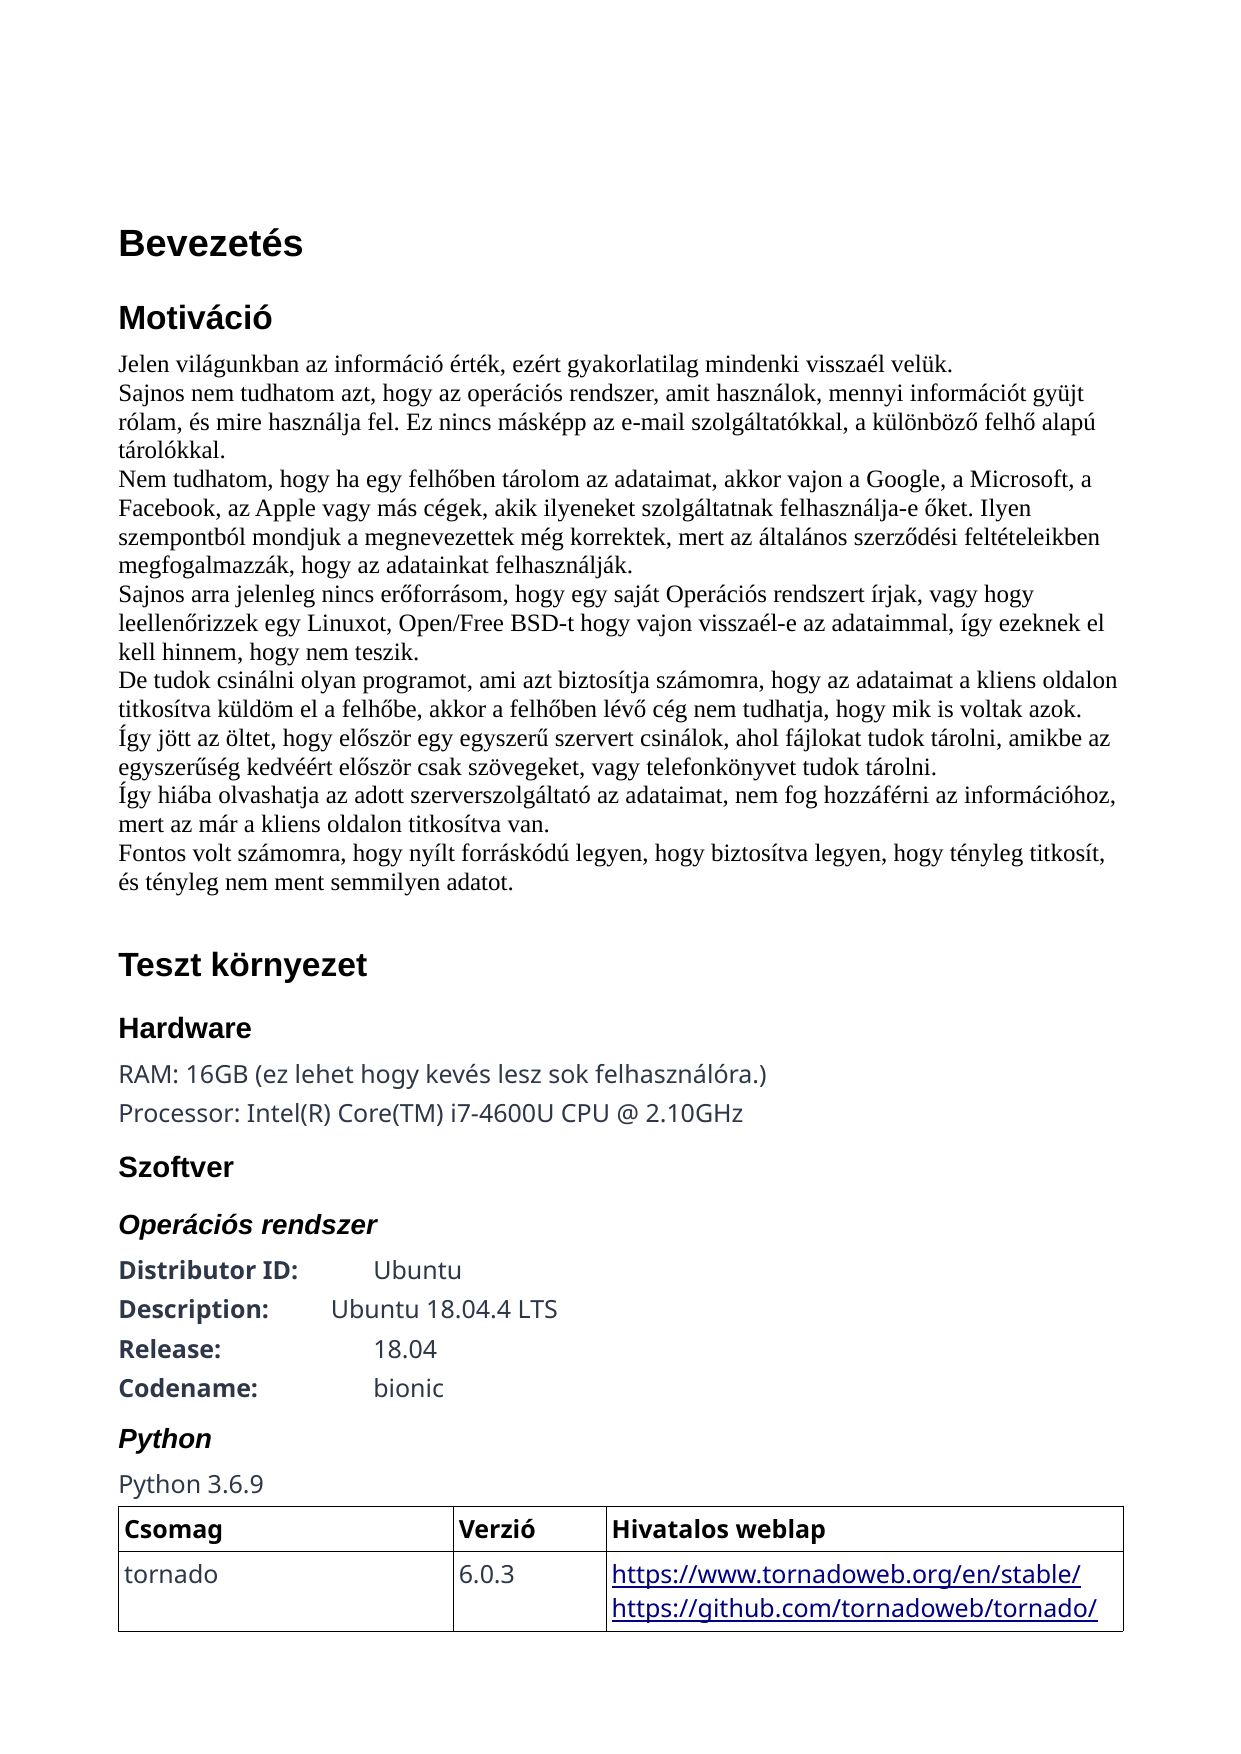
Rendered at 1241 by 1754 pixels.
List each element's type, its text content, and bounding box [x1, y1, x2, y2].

table_header Hivatalos weblap [607, 1507, 1123, 1551]
text Codename: bionic [118, 1370, 1122, 1404]
subtitle Python [118, 1422, 1122, 1454]
text Sajnos arra jelenleg nincs erőforrásom, hogy egy saját Operációs rendszert írjak, vagy hogy leellenőrizzek egy Linuxot, Open/Free BSD-t hogy vajon visszaél-e az adataimmal, így ezeknek el kell hinnem, hogy nem teszik. De tudok csinálni olyan programot, ami azt biztosítja számomra, hogy az adataimat a kliens oldalon titkosítva küldöm el a felhőbe, akkor a felhőben lévő cég nem tudhatja, hogy mik is voltak azok. [118, 579, 1122, 723]
table_header Verzió [454, 1507, 606, 1551]
text Description: Ubuntu 18.04.4 LTS [118, 1292, 1122, 1326]
text Processor: Intel(R) Core(TM) i7-4600U CPU @ 2.10GHz [118, 1096, 1122, 1130]
subtitle Teszt környezet [118, 945, 1122, 983]
subtitle Bevezetés [118, 221, 1122, 264]
subtitle Motiváció [118, 298, 1122, 337]
text Sajnos nem tudhatom azt, hogy az operációs rendszer, amit használok, mennyi információt gyüjt rólam, és mire használja fel. Ez nincs másképp az e-mail szolgáltatókkal, a különböző felhő alapú tárolókkal. [118, 378, 1122, 464]
subtitle Operációs rendszer [118, 1208, 1122, 1240]
text Release: 18.04 [118, 1331, 1122, 1365]
text Így jött az öltet, hogy először egy egyszerű szervert csinálok, ahol fájlokat tudok tárolni, amikbe az egyszerűség kedvéért először csak szövegeket, vagy telefonkönyvet tudok tárolni. Így hiába olvashatja az adott szerverszolgáltató az adataimat, nem fog hozzáférni az információhoz, mert az már a kliens oldalon titkosítva van. [118, 723, 1122, 838]
text Nem tudhatom, hogy ha egy felhőben tárolom az adataimat, akkor vajon a Google, a Microsoft, a Facebook, az Apple vagy más cégek, akik ilyeneket szolgáltatnak felhasználja-e őket. Ilyen szempontból mondjuk a megnevezettek még korrektek, mert az általános szerződési feltételeikben megfogalmazzák, hogy az adatainkat felhasználják. [118, 464, 1122, 579]
text RAM: 16GB (ez lehet hogy kevés lesz sok felhasználóra.) [118, 1057, 1122, 1091]
subtitle Hardware [118, 1011, 1122, 1044]
text Python 3.6.9 [118, 1466, 1122, 1501]
table_cell tornado [119, 1552, 453, 1631]
subtitle Szoftver [118, 1150, 1122, 1183]
table_header Csomag [119, 1507, 453, 1551]
table_cell 6.0.3 [454, 1552, 606, 1631]
text Jelen világunkban az információ érték, ezért gyakorlatilag mindenki visszaél velük. [118, 349, 1122, 378]
text Distributor ID: Ubuntu [118, 1253, 1122, 1287]
text Fontos volt számomra, hogy nyílt forráskódú legyen, hogy biztosítva legyen, hogy tényleg titkosít, és tényleg nem ment semmilyen adatot. [118, 838, 1122, 895]
table_cell https://www.tornadoweb.org/en/stable/ https://github.com/tornadoweb/tornado/ [607, 1552, 1123, 1631]
